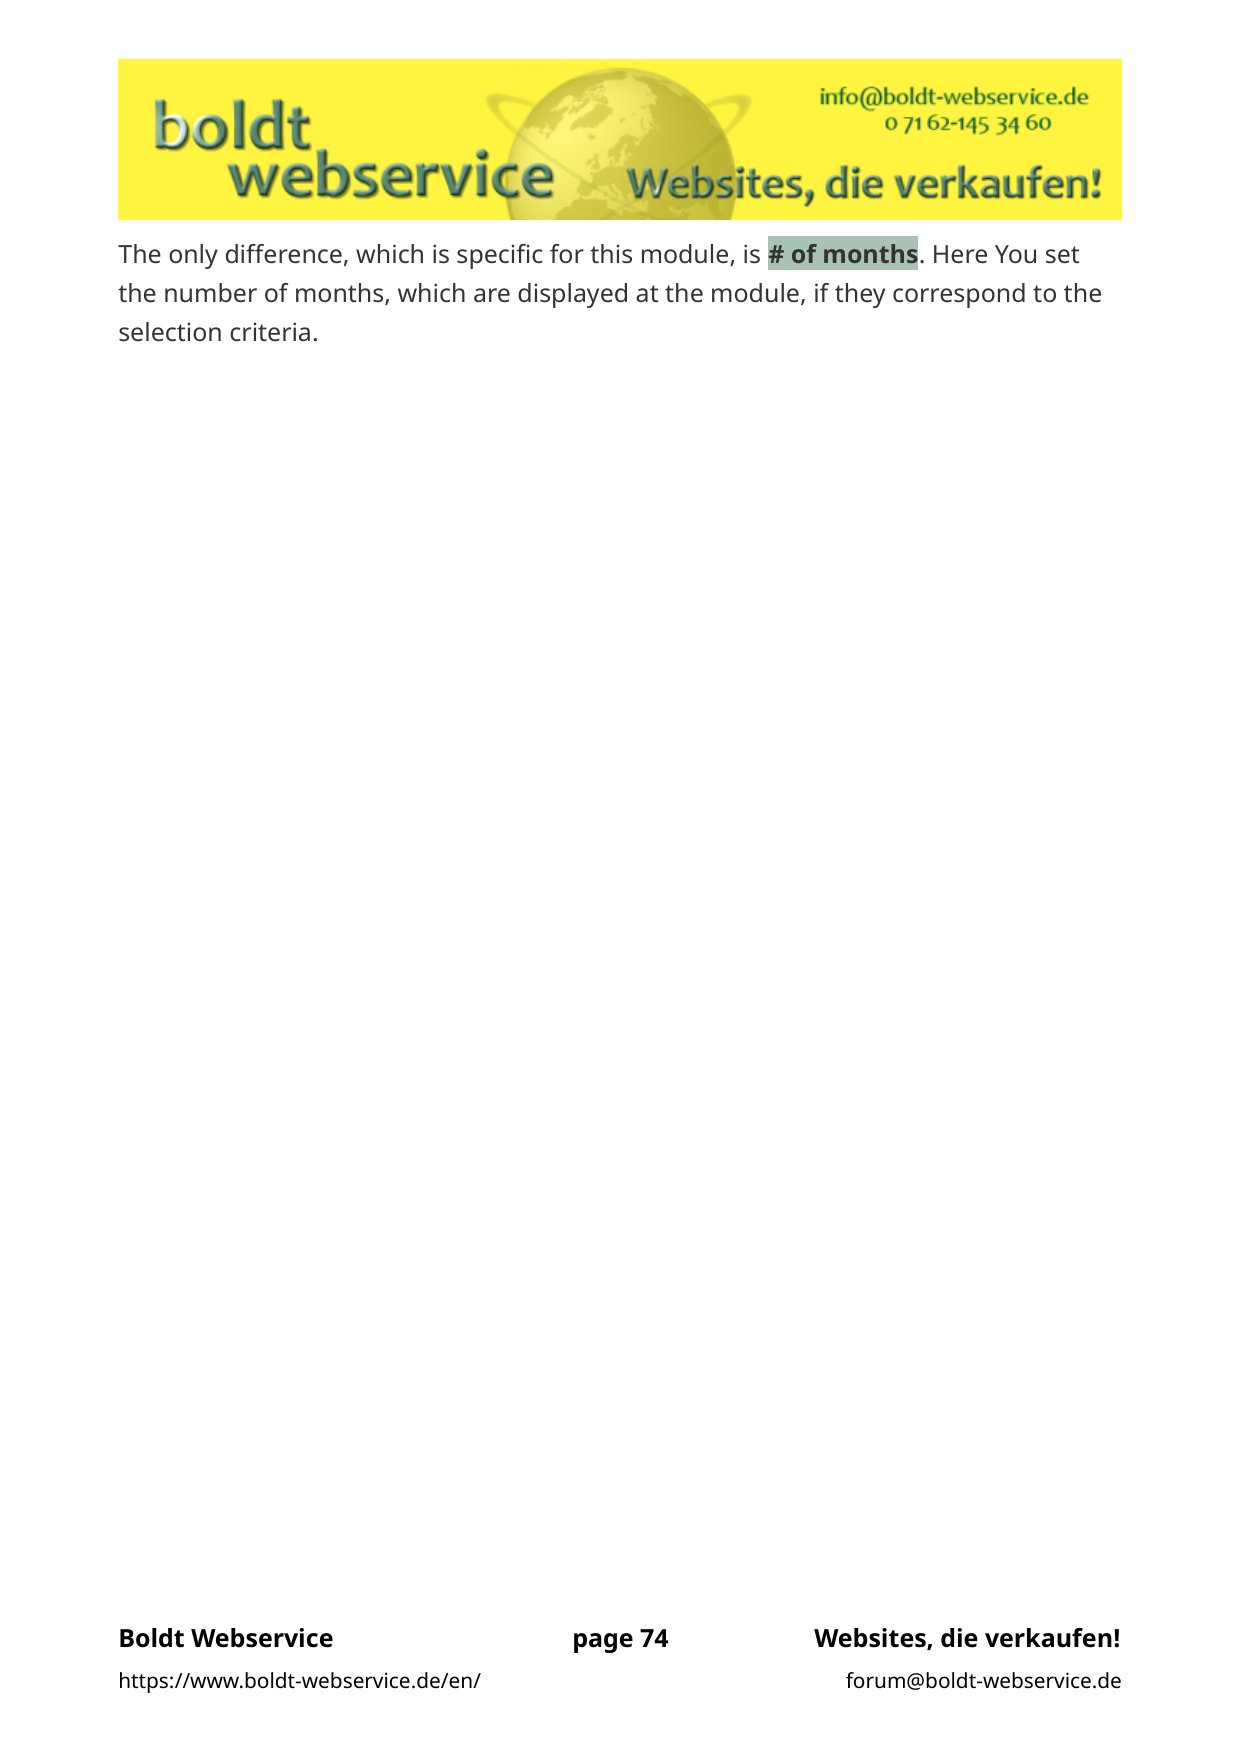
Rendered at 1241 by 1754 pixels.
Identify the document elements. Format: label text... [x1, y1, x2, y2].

picture [118, 59, 1123, 220]
text The only difference, which is specific for this module, is # of months. Here You set the number of months, which are displayed at the module, if they correspond to the selection criteria. [118, 236, 1122, 349]
